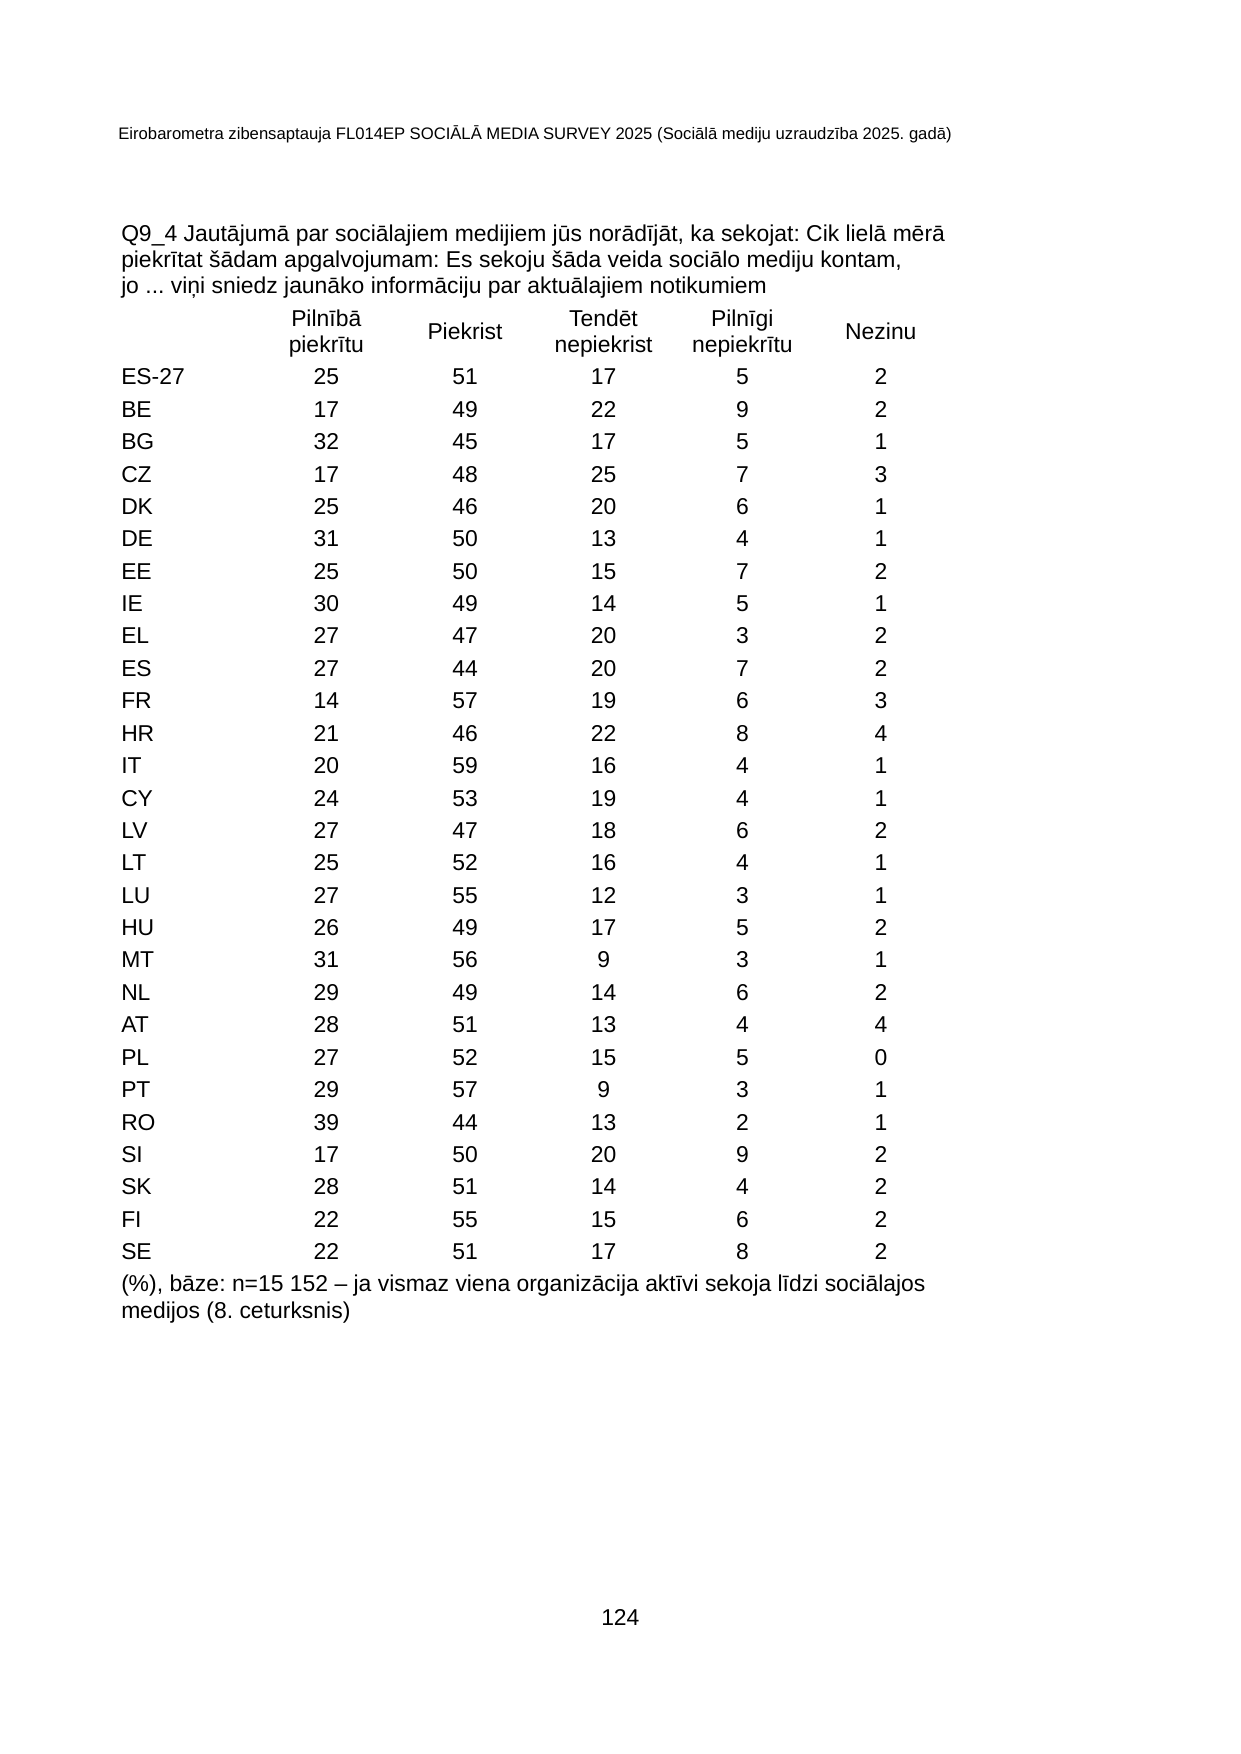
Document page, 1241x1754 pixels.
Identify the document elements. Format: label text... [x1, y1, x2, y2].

table_cell RO [118, 1105, 257, 1138]
table_cell 1 [811, 944, 950, 976]
table_cell 6 [673, 1203, 811, 1235]
table_cell SE [118, 1235, 257, 1267]
table_cell 4 [811, 1008, 950, 1041]
table_cell 1 [811, 1105, 950, 1138]
table_cell 52 [395, 1041, 534, 1073]
table_cell 2 [811, 1170, 950, 1203]
table_cell 1 [811, 846, 950, 879]
table_cell 2 [811, 555, 950, 587]
table_cell 30 [257, 587, 395, 619]
table_cell 3 [811, 684, 950, 717]
table_cell CY [118, 781, 257, 814]
table_cell BE [118, 393, 257, 425]
table_cell 5 [673, 1041, 811, 1073]
table_cell 49 [395, 587, 534, 619]
table_cell 17 [534, 911, 673, 943]
table_cell 6 [673, 684, 811, 717]
table_cell 25 [257, 555, 395, 587]
table_cell 48 [395, 458, 534, 490]
table_cell 22 [534, 393, 673, 425]
table_cell 28 [257, 1008, 395, 1041]
table_cell 2 [811, 393, 950, 425]
table_cell 7 [673, 555, 811, 587]
table_cell 4 [673, 522, 811, 555]
table_cell 13 [534, 1105, 673, 1138]
table_cell 14 [534, 587, 673, 619]
table_cell 20 [257, 749, 395, 781]
table_cell 44 [395, 1105, 534, 1138]
table_cell 2 [673, 1105, 811, 1138]
table_cell 1 [811, 879, 950, 911]
table_cell 1 [811, 749, 950, 781]
table_cell 15 [534, 1041, 673, 1073]
table_cell (%), bāze: n=15 152 – ja vismaz viena organizācija aktīvi sekoja līdzi sociālajos medijos (8. ceturksnis) [118, 1268, 950, 1326]
table_cell 51 [395, 1170, 534, 1203]
table_cell 16 [534, 749, 673, 781]
table_cell 55 [395, 879, 534, 911]
table_cell 57 [395, 684, 534, 717]
table_cell 6 [673, 814, 811, 846]
table_cell EL [118, 620, 257, 652]
table_cell 2 [811, 360, 950, 393]
table_cell 4 [673, 781, 811, 814]
table_cell 13 [534, 1008, 673, 1041]
table_cell 2 [811, 1235, 950, 1267]
table_cell DE [118, 522, 257, 555]
table_cell 5 [673, 587, 811, 619]
table_cell DK [118, 490, 257, 522]
table_cell 49 [395, 976, 534, 1008]
table_cell 2 [811, 652, 950, 684]
table_cell 8 [673, 1235, 811, 1267]
table_cell ES-27 [118, 360, 257, 393]
table_cell 27 [257, 652, 395, 684]
table_cell 8 [673, 717, 811, 749]
table_cell 55 [395, 1203, 534, 1235]
table_cell 5 [673, 911, 811, 943]
table_cell 15 [534, 1203, 673, 1235]
table_cell 50 [395, 522, 534, 555]
table_cell 1 [811, 522, 950, 555]
table_cell 27 [257, 1041, 395, 1073]
table_cell 20 [534, 652, 673, 684]
table_cell 0 [811, 1041, 950, 1073]
table_cell 29 [257, 976, 395, 1008]
table_cell 22 [257, 1235, 395, 1267]
table_cell 26 [257, 911, 395, 943]
table_cell 20 [534, 490, 673, 522]
table_cell 2 [811, 1203, 950, 1235]
table_cell 3 [673, 879, 811, 911]
table_cell 2 [811, 1138, 950, 1170]
table_cell 52 [395, 846, 534, 879]
table_cell 6 [673, 976, 811, 1008]
table_cell 21 [257, 717, 395, 749]
table_cell LT [118, 846, 257, 879]
table_cell 17 [534, 425, 673, 457]
table_cell 32 [257, 425, 395, 457]
table_cell ES [118, 652, 257, 684]
table_cell CZ [118, 458, 257, 490]
table_cell 25 [257, 490, 395, 522]
table_cell 17 [257, 393, 395, 425]
table_cell 25 [534, 458, 673, 490]
table_cell 39 [257, 1105, 395, 1138]
table_cell FR [118, 684, 257, 717]
table_cell 2 [811, 814, 950, 846]
table_cell 17 [257, 1138, 395, 1170]
table_cell 49 [395, 911, 534, 943]
table_cell Pilnībā piekrītu [257, 302, 395, 360]
table_cell 53 [395, 781, 534, 814]
table_cell 22 [257, 1203, 395, 1235]
table_cell 17 [534, 360, 673, 393]
table_cell 46 [395, 717, 534, 749]
table_cell 2 [811, 911, 950, 943]
table_cell 50 [395, 555, 534, 587]
table_cell LV [118, 814, 257, 846]
table_cell 9 [673, 1138, 811, 1170]
table_cell 45 [395, 425, 534, 457]
table_cell 1 [811, 1073, 950, 1105]
table_cell MT [118, 944, 257, 976]
table_cell PL [118, 1041, 257, 1073]
table_cell 1 [811, 425, 950, 457]
table_header Q9_4 Jautājumā par sociālajiem medijiem jūs norādījāt, ka sekojat: Cik lielā mērā piekrītat šādam apgalvojumam: Es sekoju šāda veida sociālo mediju kontam, jo ... viņi sniedz jaunāko informāciju par aktuālajiem notikumiem [118, 217, 950, 302]
table_cell 49 [395, 393, 534, 425]
table_cell HU [118, 911, 257, 943]
table_cell 14 [257, 684, 395, 717]
table_cell 1 [811, 587, 950, 619]
table_cell 51 [395, 1235, 534, 1267]
table_cell 4 [673, 749, 811, 781]
table_cell 29 [257, 1073, 395, 1105]
table_cell NL [118, 976, 257, 1008]
table_cell 27 [257, 814, 395, 846]
table_cell EE [118, 555, 257, 587]
table_cell 14 [534, 1170, 673, 1203]
table_cell 57 [395, 1073, 534, 1105]
table_cell 14 [534, 976, 673, 1008]
table_cell 7 [673, 652, 811, 684]
table_cell 59 [395, 749, 534, 781]
table_cell 27 [257, 879, 395, 911]
table_cell 3 [673, 620, 811, 652]
table_cell 22 [534, 717, 673, 749]
table_cell 3 [673, 944, 811, 976]
table_cell 17 [257, 458, 395, 490]
table_cell 1 [811, 490, 950, 522]
table_cell SI [118, 1138, 257, 1170]
table_cell 6 [673, 490, 811, 522]
table_cell IE [118, 587, 257, 619]
table_cell 47 [395, 620, 534, 652]
table_cell 25 [257, 360, 395, 393]
table_cell 3 [811, 458, 950, 490]
table_cell 25 [257, 846, 395, 879]
table_cell 50 [395, 1138, 534, 1170]
table_cell Pilnīgi nepiekrītu [673, 302, 811, 360]
table_cell 4 [673, 846, 811, 879]
table_cell 17 [534, 1235, 673, 1267]
table_cell FI [118, 1203, 257, 1235]
table_cell 9 [534, 944, 673, 976]
table_cell 20 [534, 1138, 673, 1170]
table_cell 44 [395, 652, 534, 684]
table_cell 31 [257, 944, 395, 976]
table_cell HR [118, 717, 257, 749]
table_cell 13 [534, 522, 673, 555]
table_cell 4 [673, 1008, 811, 1041]
table_cell 31 [257, 522, 395, 555]
table_cell 20 [534, 620, 673, 652]
table_cell IT [118, 749, 257, 781]
table_cell Tendēt nepiekrist [534, 302, 673, 360]
table_cell 2 [811, 976, 950, 1008]
table_cell 4 [673, 1170, 811, 1203]
table_cell [118, 302, 257, 360]
table_cell 3 [673, 1073, 811, 1105]
table_cell 51 [395, 360, 534, 393]
table_cell AT [118, 1008, 257, 1041]
table_cell PT [118, 1073, 257, 1105]
table_cell 2 [811, 620, 950, 652]
table_cell 46 [395, 490, 534, 522]
table_cell 27 [257, 620, 395, 652]
table_cell 19 [534, 781, 673, 814]
table_cell 28 [257, 1170, 395, 1203]
table_cell 16 [534, 846, 673, 879]
table_cell 24 [257, 781, 395, 814]
table_cell Piekrist [395, 302, 534, 360]
table_cell 15 [534, 555, 673, 587]
table_cell SK [118, 1170, 257, 1203]
table_cell 7 [673, 458, 811, 490]
table_cell 19 [534, 684, 673, 717]
table_cell 18 [534, 814, 673, 846]
table_cell LU [118, 879, 257, 911]
table_cell 4 [811, 717, 950, 749]
table_cell 9 [534, 1073, 673, 1105]
table_cell 9 [673, 393, 811, 425]
table_cell 56 [395, 944, 534, 976]
table_cell 1 [811, 781, 950, 814]
table_cell 12 [534, 879, 673, 911]
table_cell 47 [395, 814, 534, 846]
table_cell Nezinu [811, 302, 950, 360]
table_cell BG [118, 425, 257, 457]
table_cell 5 [673, 425, 811, 457]
table_cell 51 [395, 1008, 534, 1041]
table_cell 5 [673, 360, 811, 393]
